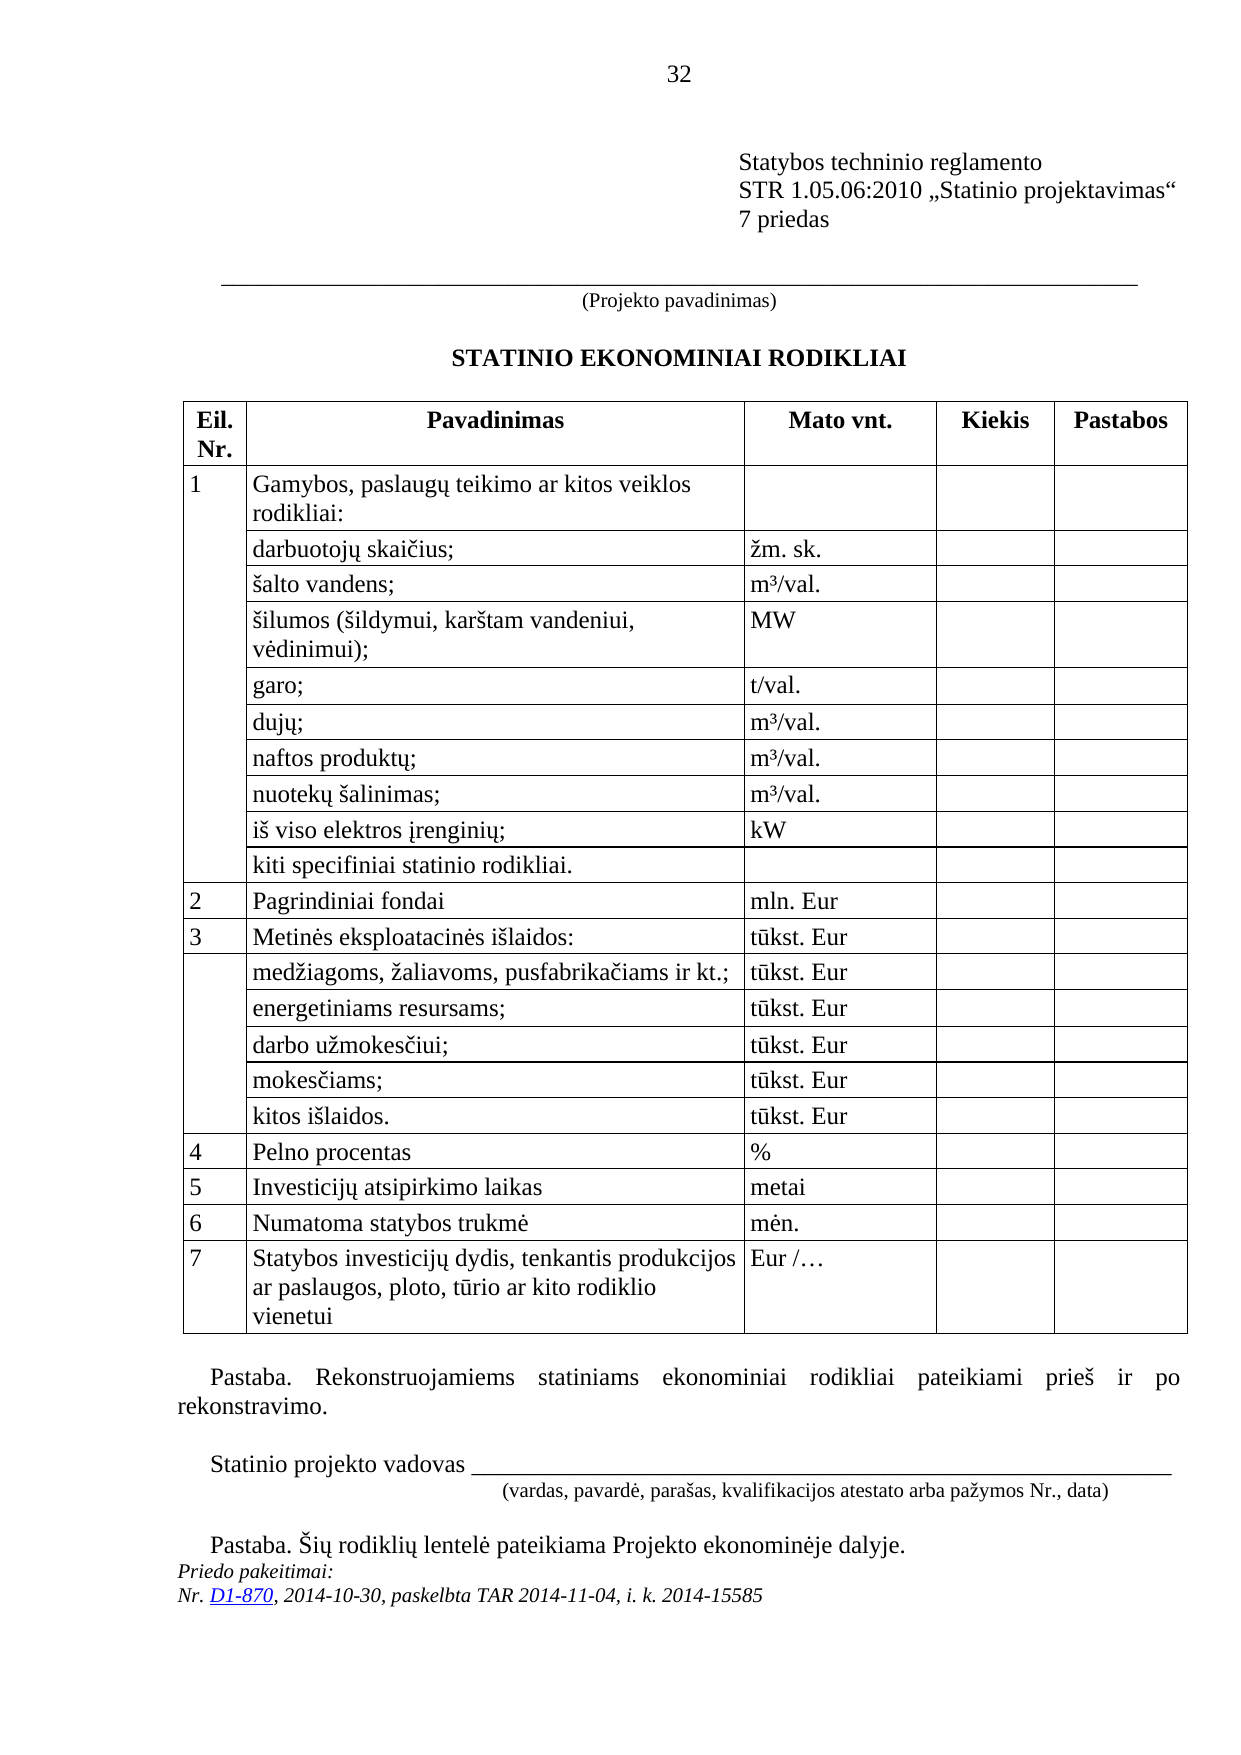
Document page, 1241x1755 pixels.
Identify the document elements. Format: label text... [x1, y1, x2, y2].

table_header Pastabos [1055, 402, 1187, 465]
table_cell [1055, 776, 1187, 811]
table_cell m³/val. [745, 776, 936, 811]
table_cell [1055, 1169, 1187, 1204]
text (vardas, pavardė, parašas, kvalifikacijos atestato arba pažymos Nr., data) [177, 1477, 1181, 1502]
table_cell energetiniams resursams; [247, 990, 744, 1026]
table_cell m³/val. [745, 566, 936, 601]
table_cell [937, 1169, 1054, 1204]
table_cell 2 [184, 883, 246, 918]
table_cell 1 [184, 466, 246, 882]
table_cell % [745, 1134, 936, 1168]
text Pastaba. Rekonstruojamiems statiniams ekonominiai rodikliai pateikiami prieš ir po rekonstravimo. [177, 1362, 1181, 1420]
table_cell [1055, 954, 1187, 989]
table_cell [1055, 919, 1187, 953]
table_cell m³/val. [745, 740, 936, 775]
table_cell [1055, 883, 1187, 918]
table_cell [937, 848, 1054, 882]
text STATINIO EKONOMINIAI RODIKLIAI [177, 343, 1181, 372]
table_cell Pagrindiniai fondai [247, 883, 744, 918]
table_cell [1055, 602, 1187, 667]
table_cell [1055, 812, 1187, 846]
table_cell darbo užmokesčiui; [247, 1027, 744, 1061]
table_cell [1055, 668, 1187, 703]
table_cell žm. sk. [745, 531, 936, 565]
table_cell [1055, 705, 1187, 739]
table_cell šalto vandens; [247, 566, 744, 601]
table_cell Statybos investicijų dydis, tenkantis produkcijos ar paslaugos, ploto, tūrio ar kito rodiklio vienetui [247, 1241, 744, 1333]
table_cell tūkst. Eur [745, 954, 936, 989]
table_cell tūkst. Eur [745, 1027, 936, 1061]
table_cell 6 [184, 1205, 246, 1239]
table_cell medžiagoms, žaliavoms, pusfabrikačiams ir kt.; [247, 954, 744, 989]
table_cell [1055, 1027, 1187, 1061]
table_cell [937, 602, 1054, 667]
table_cell [937, 1098, 1054, 1133]
table_header Pavadinimas [247, 402, 744, 465]
table_cell [1055, 466, 1187, 530]
table_cell mln. Eur [745, 883, 936, 918]
table_cell [1055, 566, 1187, 601]
table_cell m³/val. [745, 705, 936, 739]
table_cell 7 [184, 1241, 246, 1333]
table_cell kitos išlaidos. [247, 1098, 744, 1133]
table_cell darbuotojų skaičius; [247, 531, 744, 565]
table_cell [937, 919, 1054, 953]
table_cell [937, 812, 1054, 846]
table_cell [937, 740, 1054, 775]
table_cell [1055, 990, 1187, 1026]
table_cell [937, 883, 1054, 918]
table_cell mėn. [745, 1205, 936, 1239]
table_cell tūkst. Eur [745, 990, 936, 1026]
table_cell t/val. [745, 668, 936, 703]
table_cell 5 [184, 1169, 246, 1204]
table_header Mato vnt. [745, 402, 936, 465]
table_cell [184, 954, 246, 1133]
table_cell [1055, 1098, 1187, 1133]
text Pastaba. Šių rodiklių lentelė pateikiama Projekto ekonominėje dalyje. [177, 1530, 1181, 1559]
table_cell garo; [247, 668, 744, 703]
table_cell [937, 1241, 1054, 1333]
table_cell tūkst. Eur [745, 1098, 936, 1133]
text STR 1.05.06:2010 „Statinio projektavimas“ [738, 176, 1181, 204]
text 7 priedas [738, 204, 1181, 233]
table_cell [937, 668, 1054, 703]
text Nr. D1-870, 2014-10-30, paskelbta TAR 2014-11-04, i. k. 2014-15585 [177, 1583, 1181, 1607]
table_cell dujų; [247, 705, 744, 739]
text Statinio projekto vadovas ________________________________________________________ [177, 1449, 1181, 1477]
text ________________________________________________________________________________ [177, 262, 1181, 288]
table_cell [937, 1205, 1054, 1239]
table_cell MW [745, 602, 936, 667]
table_cell naftos produktų; [247, 740, 744, 775]
table_cell Gamybos, paslaugų teikimo ar kitos veiklos rodikliai: [247, 466, 744, 530]
table_cell Eur /… [745, 1241, 936, 1333]
text Priedo pakeitimai: [177, 1559, 1181, 1583]
table_header Kiekis [937, 402, 1054, 465]
table_cell kW [745, 812, 936, 846]
table_cell [1055, 1134, 1187, 1168]
table_cell [937, 1134, 1054, 1168]
table_cell kiti specifiniai statinio rodikliai. [247, 848, 744, 882]
table_cell [1055, 531, 1187, 565]
table_cell [745, 848, 936, 882]
table_cell [937, 990, 1054, 1026]
table_cell 3 [184, 919, 246, 953]
table_cell [937, 776, 1054, 811]
table_cell nuotekų šalinimas; [247, 776, 744, 811]
table_cell tūkst. Eur [745, 919, 936, 953]
table_cell [937, 954, 1054, 989]
table_cell Investicijų atsipirkimo laikas [247, 1169, 744, 1204]
table_cell metai [745, 1169, 936, 1204]
table_cell tūkst. Eur [745, 1063, 936, 1097]
table_cell [1055, 1241, 1187, 1333]
table_header Eil. Nr. [184, 402, 246, 465]
table_cell [1055, 1205, 1187, 1239]
table_cell [1055, 848, 1187, 882]
table_cell [1055, 740, 1187, 775]
table_cell mokesčiams; [247, 1063, 744, 1097]
table_cell [937, 705, 1054, 739]
table_cell [937, 1027, 1054, 1061]
table_cell [1055, 1063, 1187, 1097]
table_cell [937, 566, 1054, 601]
table_cell Pelno procentas [247, 1134, 744, 1168]
table_cell šilumos (šildymui, karštam vandeniui, vėdinimui); [247, 602, 744, 667]
table_cell [937, 531, 1054, 565]
table_cell iš viso elektros įrenginių; [247, 812, 744, 846]
table_cell Metinės eksploatacinės išlaidos: [247, 919, 744, 953]
table_cell Numatoma statybos trukmė [247, 1205, 744, 1239]
text Statybos techninio reglamento [738, 147, 1181, 176]
table_cell [937, 466, 1054, 530]
table_cell [937, 1063, 1054, 1097]
table_cell 4 [184, 1134, 246, 1168]
table_cell [745, 466, 936, 530]
text (Projekto pavadinimas) [177, 288, 1181, 312]
